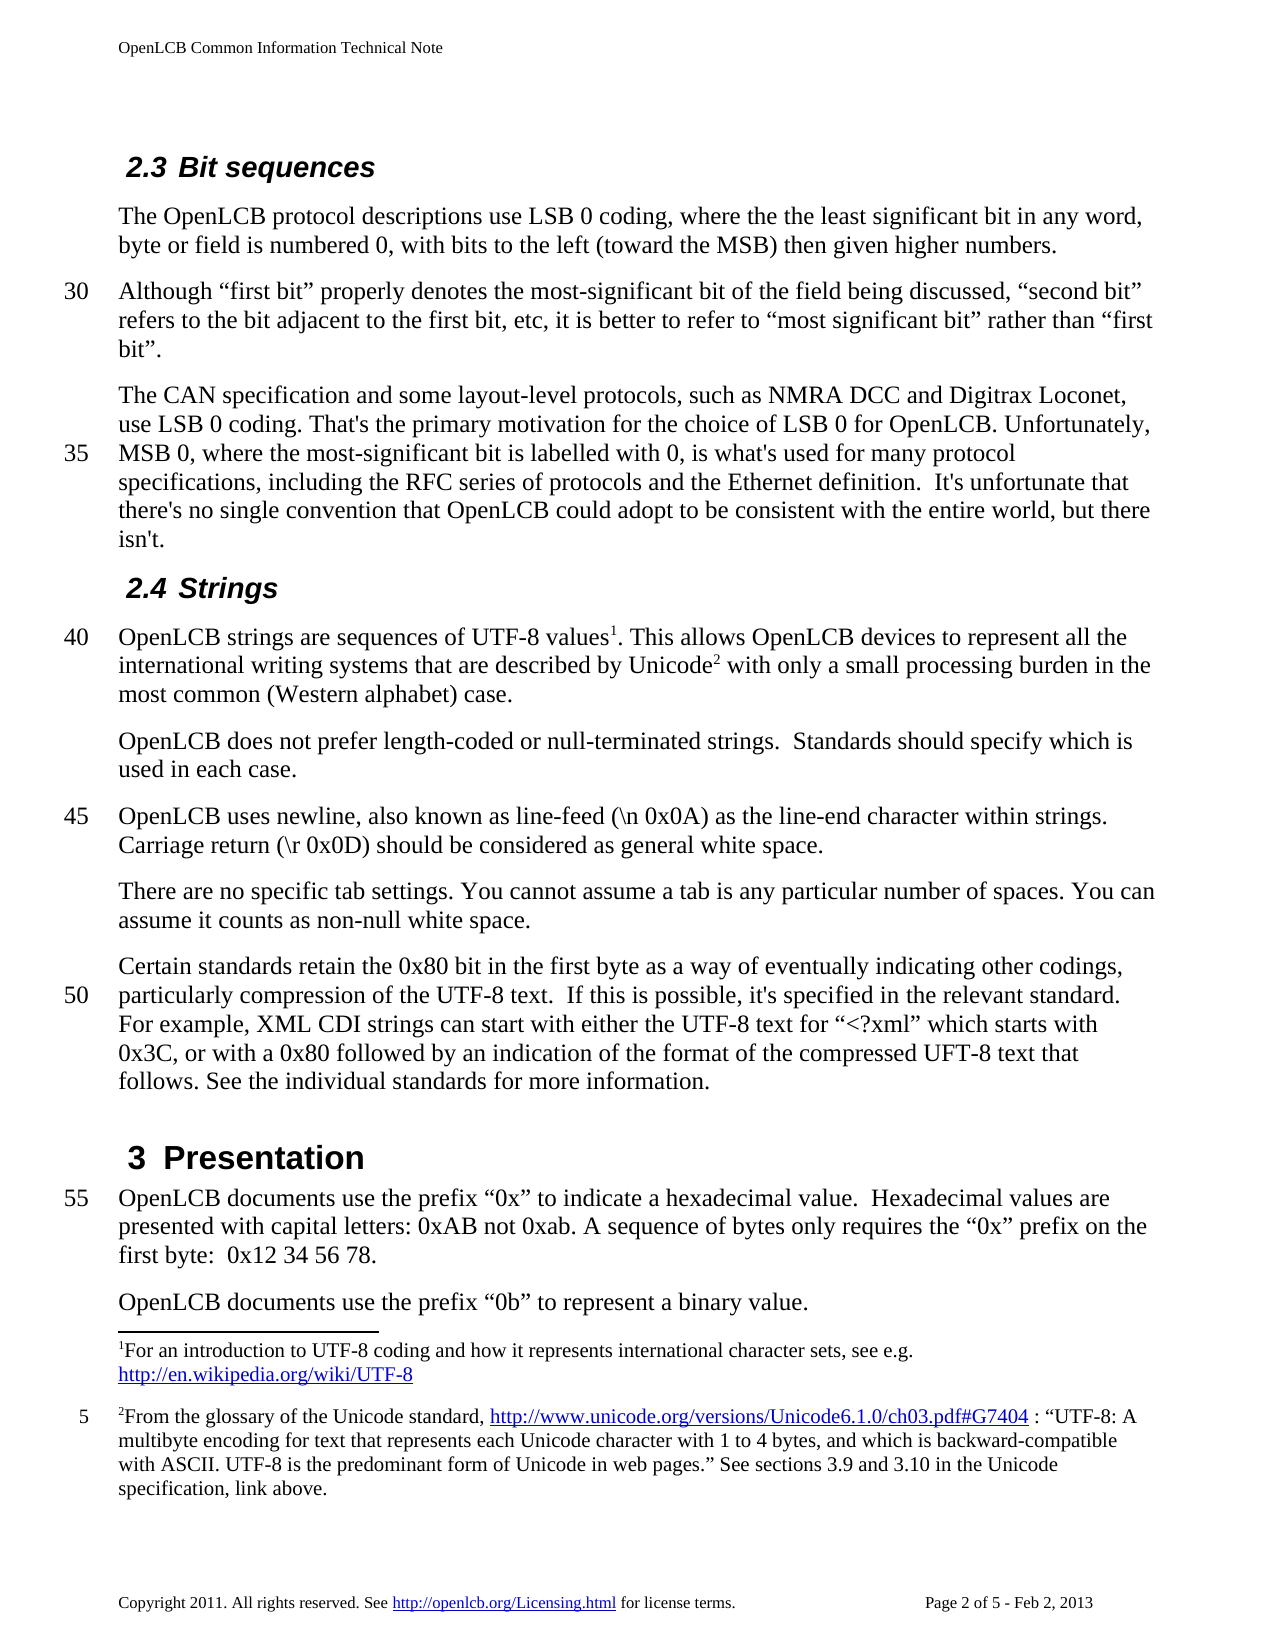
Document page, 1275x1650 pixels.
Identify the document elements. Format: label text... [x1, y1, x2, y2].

text The CAN specification and some layout-level protocols, such as NMRA DCC and Digitrax Loconet, use LSB 0 coding. That's the primary motivation for the choice of LSB 0 for OpenLCB. Unfortunately, MSB 0, where the most-significant bit is labelled with 0, is what's used for many protocol specifications, including the RFC series of protocols and the Ethernet definition. It's unfortunate that there's no single convention that OpenLCB could adopt to be consistent with the entire world, but there isn't. [118, 380, 1157, 553]
subtitle Strings [118, 571, 1157, 604]
subtitle Presentation [118, 1138, 1157, 1176]
text OpenLCB strings are sequences of UTF-8 values. This allows OpenLCB devices to represent all the international writing systems that are described by Unicode with only a small processing burden in the most common (Western alphabet) case. [118, 622, 1157, 708]
text OpenLCB does not prefer length-coded or null-terminated strings. Standards should specify which is used in each case. [118, 726, 1157, 783]
text OpenLCB documents use the prefix “0b” to represent a binary value. [118, 1287, 1157, 1315]
text Certain standards retain the 0x80 bit in the first byte as a way of eventually indicating other codings, particularly compression of the UTF-8 text. If this is possible, it's specified in the relevant standard. For example, XML CDI strings can start with either the UTF-8 text for “<?xml” which starts with 0x3C, or with a 0x80 followed by an indication of the format of the compressed UFT-8 text that follows. See the individual standards for more information. [118, 951, 1157, 1095]
text For an introduction to UTF-8 coding and how it represents international character sets, see e.g. http://en.wikipedia.org/wiki/UTF-8 [118, 1338, 1157, 1386]
text OpenLCB documents use the prefix “0x” to indicate a hexadecimal value. Hexadecimal values are presented with capital letters: 0xAB not 0xab. A sequence of bytes only requires the “0x” prefix on the first byte: 0x12 34 56 78. [118, 1183, 1157, 1269]
text OpenLCB uses newline, also known as line-feed (\n 0x0A) as the line-end character within strings. Carriage return (\r 0x0D) should be considered as general white space. [118, 801, 1157, 858]
text From the glossary of the Unicode standard, http://www.unicode.org/versions/Unicode6.1.0/ch03.pdf#G7404 : “UTF-8: A multibyte encoding for text that represents each Unicode character with 1 to 4 bytes, and which is backward-compatible with ASCII. UTF-8 is the predominant form of Unicode in web pages.” See sections 3.9 and 3.10 in the Unicode specification, link above. [118, 1404, 1157, 1500]
subtitle Bit sequences [118, 150, 1157, 183]
text There are no specific tab settings. You cannot assume a tab is any particular number of spaces. You can assume it counts as non-null white space. [118, 876, 1157, 934]
text Although “first bit” properly denotes the most-significant bit of the field being discussed, “second bit” refers to the bit adjacent to the first bit, etc, it is better to refer to “most significant bit” rather than “first bit”. [118, 276, 1157, 363]
text The OpenLCB protocol descriptions use LSB 0 coding, where the the least significant bit in any word, byte or field is numbered 0, with bits to the left (toward the MSB) then given higher numbers. [118, 201, 1157, 259]
